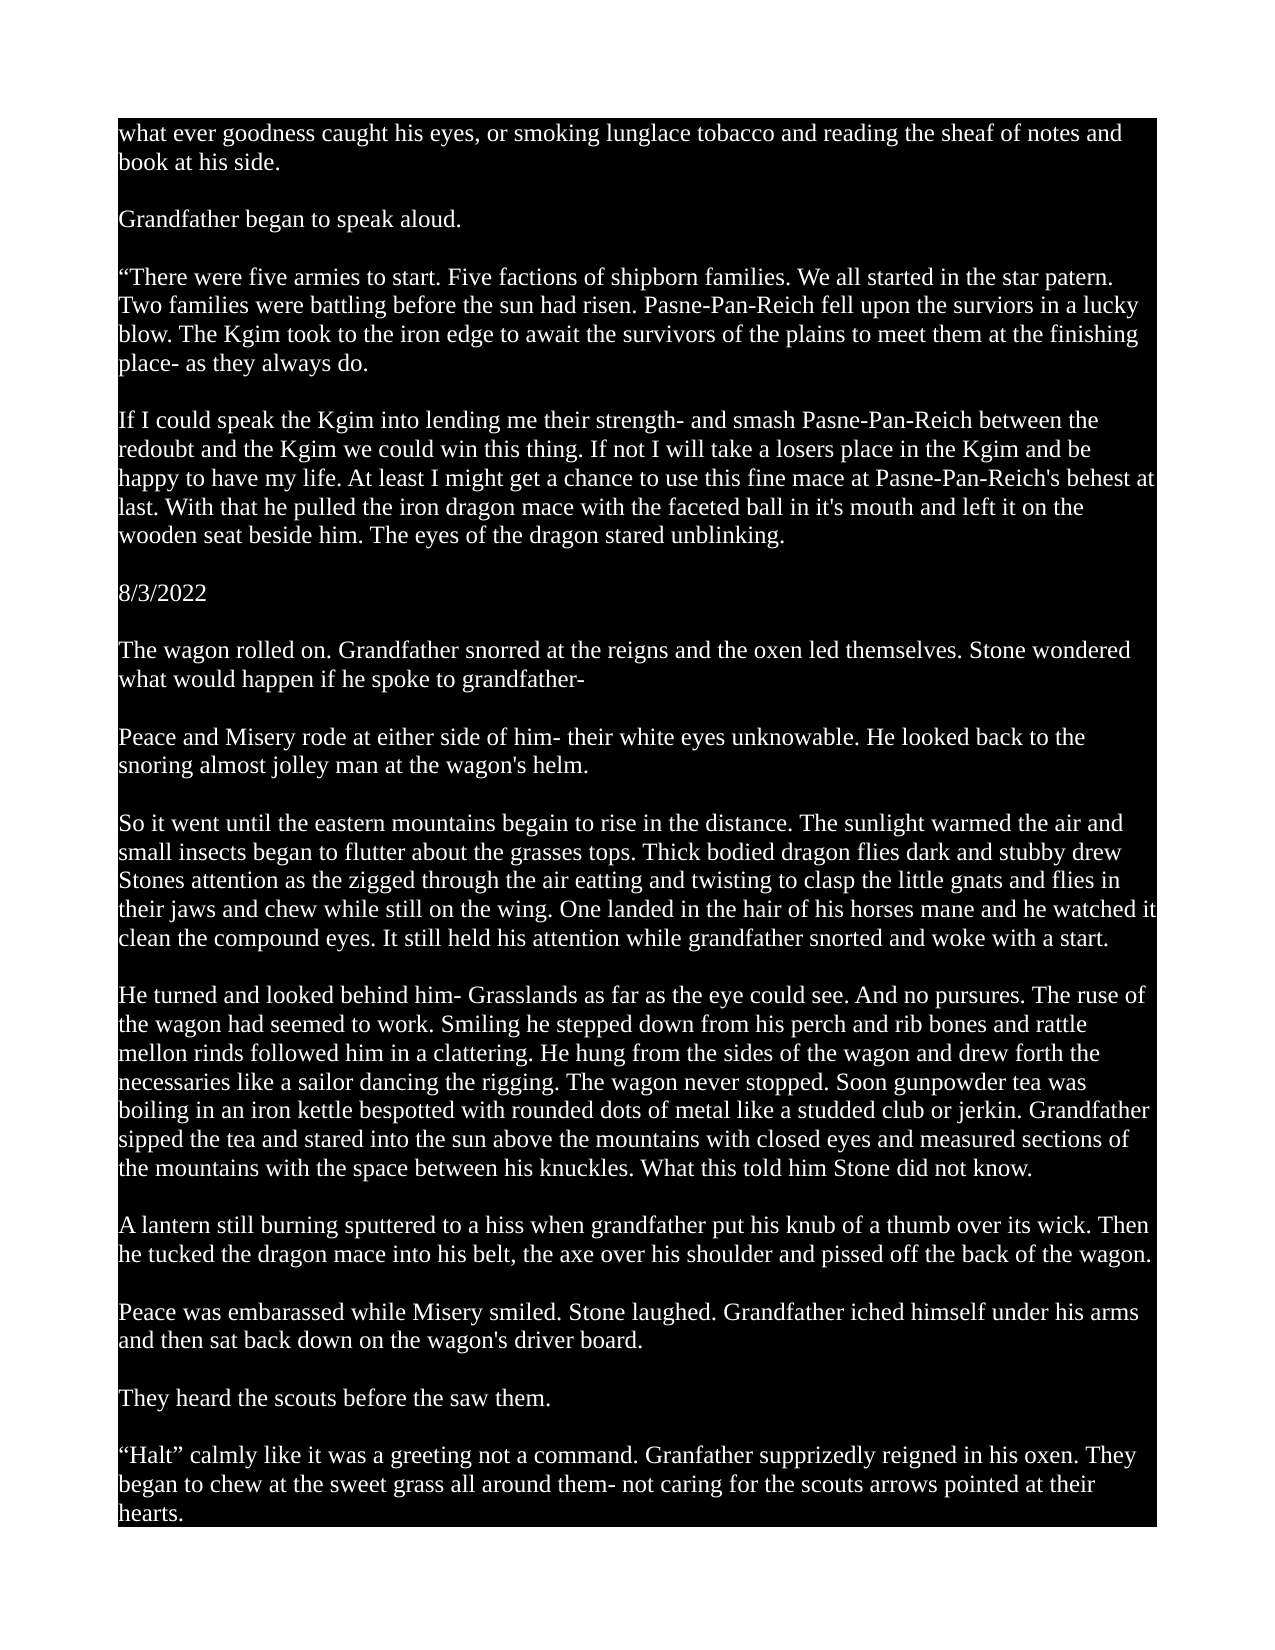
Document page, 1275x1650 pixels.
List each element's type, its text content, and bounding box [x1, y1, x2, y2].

text Grandfather began to speak aloud. “There were five armies to start. Five factions of shipborn families. We all started in the star patern. Two families were battling before the sun had risen. Pasne-Pan-Reich fell upon the surviors in a lucky blow. The Kgim took to the iron edge to await the survivors of the plains to meet them at the finishing place- as they always do. If I could speak the Kgim into lending me their strength- and smash Pasne-Pan-Reich between the redoubt and the Kgim we could win this thing. If not I will take a losers place in the Kgim and be happy to have my life. At least I might get a chance to use this fine mace at Pasne-Pan-Reich's behest at last. With that he pulled the iron dragon mace with the faceted ball in it's mouth and left it on the wooden seat beside him. The eyes of the dragon stared unblinking. 8/3/2022 [118, 204, 1157, 607]
text Peace and Misery rode at either side of him- their white eyes unknowable. He looked back to the snoring almost jolley man at the wagon's helm. So it went until the eastern mountains begain to rise in the distance. The sunlight warmed the air and small insects began to flutter about the grasses tops. Thick bodied dragon flies dark and stubby drew Stones attention as the zigged through the air eatting and twisting to clasp the little gnats and flies in their jaws and chew while still on the wing. One landed in the hair of his horses mane and he watched it clean the compound eyes. It still held his attention while grandfather snorted and woke with a start. He turned and looked behind him- Grasslands as far as the eye could see. And no pursures. The ruse of the wagon had seemed to work. Smiling he stepped down from his perch and rib bones and rattle mellon rinds followed him in a clattering. He hung from the sides of the wagon and drew forth the necessaries like a sailor dancing the rigging. The wagon never stopped. Soon gunpowder tea was boiling in an iron kettle bespotted with rounded dots of metal like a studded club or jerkin. Grandfather sipped the tea and stared into the sun above the mountains with closed eyes and measured sections of the mountains with the space between his knuckles. What this told him Stone did not know. [118, 722, 1157, 1182]
text A lantern still burning sputtered to a hiss when grandfather put his knub of a thumb over its wick. Then he tucked the dragon mace into his belt, the axe over his shoulder and pissed off the back of the wagon. [118, 1211, 1157, 1268]
text what ever goodness caught his eyes, or smoking lunglace tobacco and reading the sheaf of notes and book at his side. [118, 118, 1157, 176]
text The wagon rolled on. Grandfather snorred at the reigns and the oxen led themselves. Stone wondered what would happen if he spoke to grandfather- [118, 636, 1157, 693]
text They heard the scouts before the saw them. “Halt” calmly like it was a greeting not a command. Granfather supprizedly reigned in his oxen. They began to chew at the sweet grass all around them- not caring for the scouts arrows pointed at their hearts. [118, 1383, 1157, 1527]
text Peace was embarassed while Misery smiled. Stone laughed. Grandfather iched himself under his arms and then sat back down on the wagon's driver board. [118, 1297, 1157, 1354]
